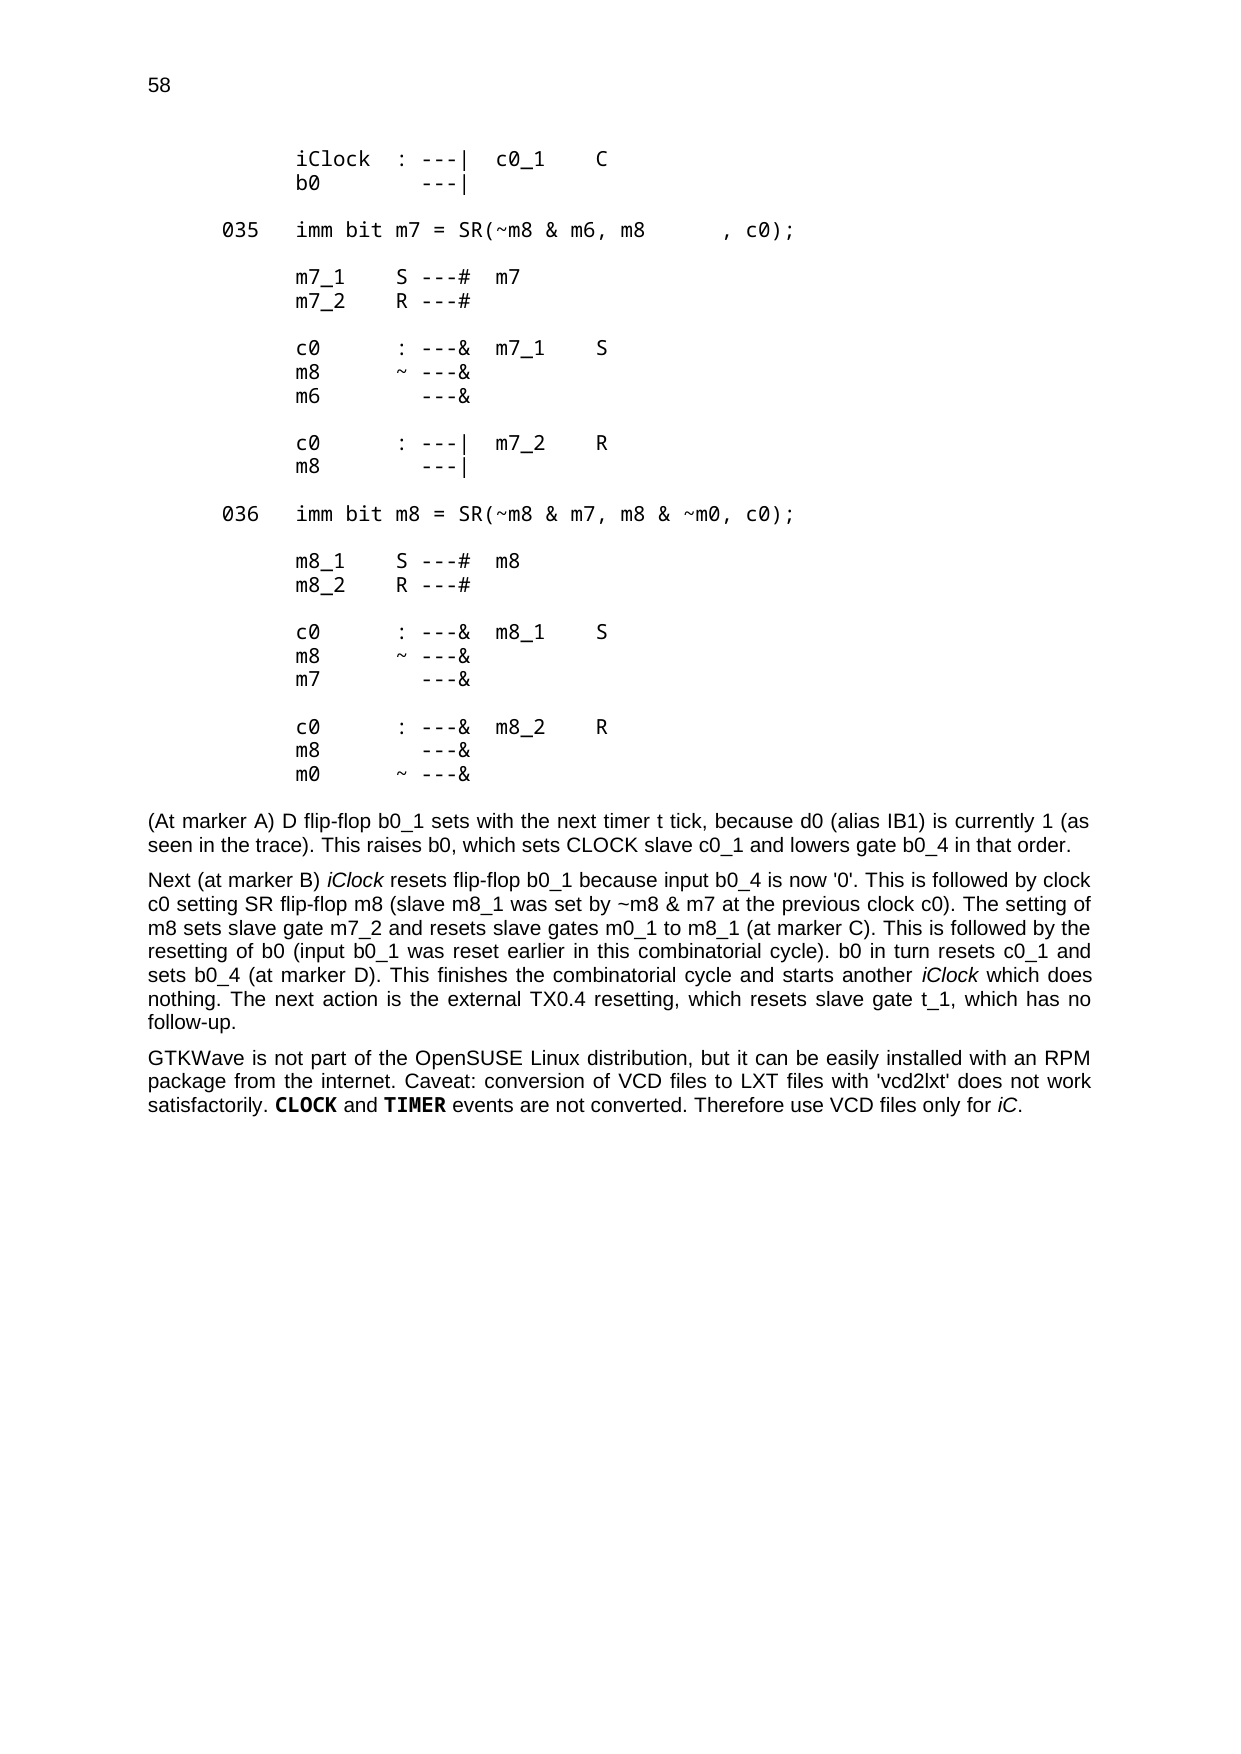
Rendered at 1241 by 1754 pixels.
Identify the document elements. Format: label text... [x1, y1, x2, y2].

text m7_1 S ---# m7 [222, 266, 1092, 289]
text c0 : ---| m7_2 R [222, 431, 1092, 455]
text (At marker A) D flip-flop b0_1 sets with the next timer t tick, because d0 (alias IB1) is currently 1 (as seen in the trace). This raises b0, which sets CLOCK slave c0_1 and lowers gate b0_4 in that order. [148, 810, 1092, 857]
text m6 ---& [222, 384, 1092, 408]
text m8 ---| [222, 455, 1092, 479]
text m0 ~ ---& [222, 762, 1092, 786]
text m7_2 R ---# [222, 289, 1092, 313]
text 035 imm bit m7 = SR(~m8 & m6, m8 , c0); [222, 219, 1092, 242]
text b0 ---| [222, 171, 1092, 195]
text c0 : ---& m8_2 R [222, 715, 1092, 739]
text c0 : ---& m8_1 S [222, 621, 1092, 644]
text m8 ~ ---& [222, 361, 1092, 384]
text c0 : ---& m7_1 S [222, 337, 1092, 361]
text m8 ~ ---& [222, 644, 1092, 668]
text m8_1 S ---# m8 [222, 550, 1092, 573]
text Next (at marker B) iClock resets flip-flop b0_1 because input b0_4 is now '0'. This is followed by clock c0 setting SR flip-flop m8 (slave m8_1 was set by ~m8 & m7 at the previous clock c0). The setting of m8 sets slave gate m7_2 and resets slave gates m0_1 to m8_1 (at marker C). This is followed by the resetting of b0 (input b0_1 was reset earlier in this combinatorial cycle). b0 in turn resets c0_1 and sets b0_4 (at marker D). This finishes the combinatorial cycle and starts another iClock which does nothing. The next action is the external TX0.4 resetting, which resets slave gate t_1, which has no follow-up. [148, 869, 1092, 1034]
text m7 ---& [222, 668, 1092, 692]
text m8 ---& [222, 739, 1092, 762]
text 036 imm bit m8 = SR(~m8 & m7, m8 & ~m0, c0); [222, 502, 1092, 526]
text GTKWave is not part of the OpenSUSE Linux distribution, but it can be easily installed with an RPM package from the internet. Caveat: conversion of VCD files to LXT files with 'vcd2lxt' does not work satisfactorily. CLOCK and TIMER events are not converted. Therefore use VCD files only for iC. [148, 1046, 1092, 1117]
text m8_2 R ---# [222, 573, 1092, 597]
text iClock : ---| c0_1 C [222, 148, 1092, 171]
